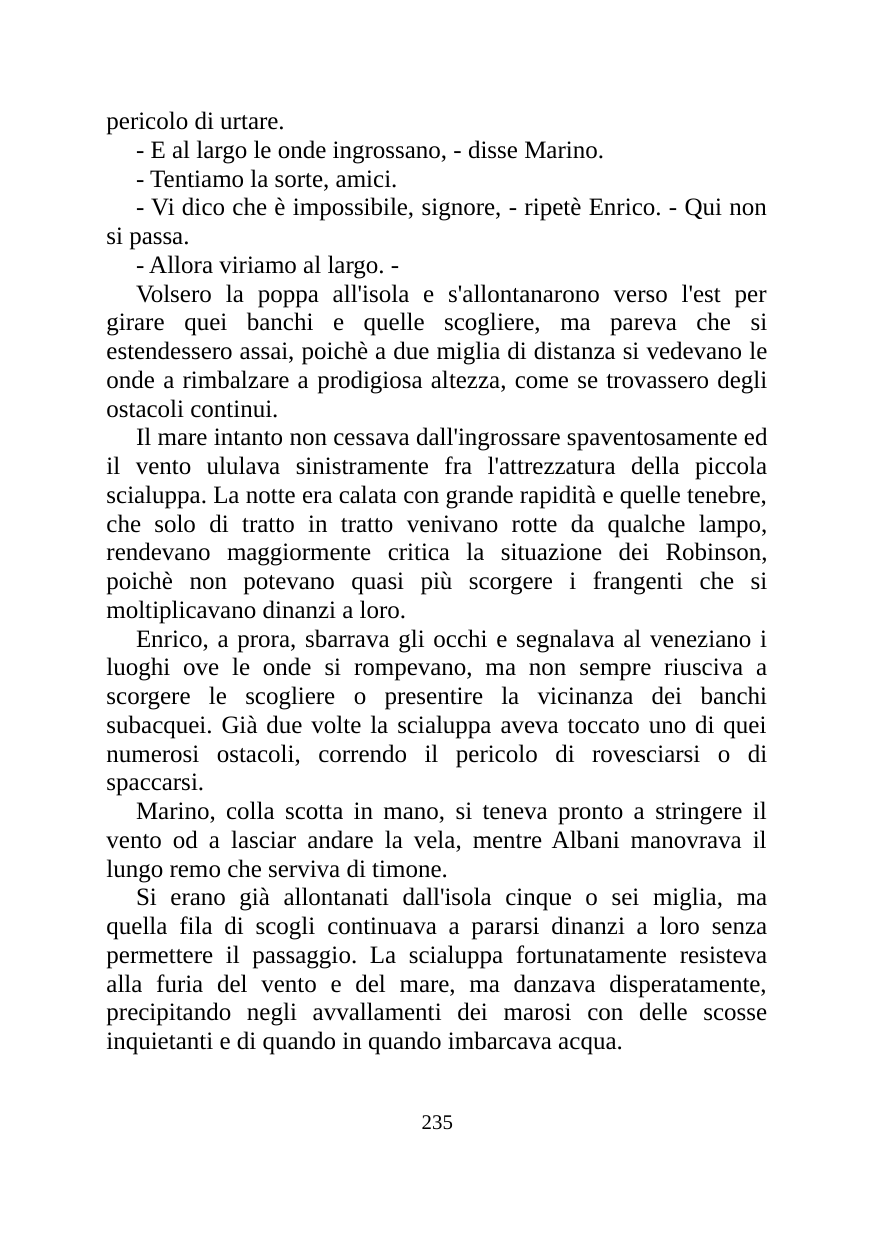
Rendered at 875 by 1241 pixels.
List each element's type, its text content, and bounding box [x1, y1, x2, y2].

text pericolo di urtare. [106, 106, 768, 135]
text - E al largo le onde ingrossano, - disse Marino. [106, 135, 768, 164]
text - Tentiamo la sorte, amici. [106, 164, 768, 192]
text Si erano già allontanati dall'isola cinque o sei miglia, ma quella fila di scogli continuava a pararsi dinanzi a loro senza permettere il passaggio. La scialuppa fortunatamente resisteva alla furia del vento e del mare, ma danzava disperatamente, precipitando negli avvallamenti dei marosi con delle scosse inquietanti e di quando in quando imbarcava acqua. [106, 882, 768, 1055]
text Marino, colla scotta in mano, si teneva pronto a stringere il vento od a lasciar andare la vela, mentre Albani manovrava il lungo remo che serviva di timone. [106, 796, 768, 882]
text Volsero la poppa all'isola e s'allontanarono verso l'est per girare quei banchi e quelle scogliere, ma pareva che si estendessero assai, poichè a due miglia di distanza si vedevano le onde a rimbalzare a prodigiosa altezza, come se trovassero degli ostacoli continui. [106, 279, 768, 422]
text - Allora viriamo al largo. - [106, 250, 768, 279]
text Il mare intanto non cessava dall'ingrossare spaventosamente ed il vento ululava sinistramente fra l'attrezzatura della piccola scialuppa. La notte era calata con grande rapidità e quelle tenebre, che solo di tratto in tratto venivano rotte da qualche lampo, rendevano maggiormente critica la situazione dei Robinson, poichè non potevano quasi più scorgere i frangenti che si moltiplicavano dinanzi a loro. [106, 422, 768, 624]
text - Vi dico che è impossibile, signore, - ripetè Enrico. - Qui non si passa. [106, 192, 768, 250]
text Enrico, a prora, sbarrava gli occhi e segnalava al veneziano i luoghi ove le onde si rompevano, ma non sempre riusciva a scorgere le scogliere o presentire la vicinanza dei banchi subacquei. Già due volte la scialuppa aveva toccato uno di quei numerosi ostacoli, correndo il pericolo di rovesciarsi o di spaccarsi. [106, 624, 768, 796]
